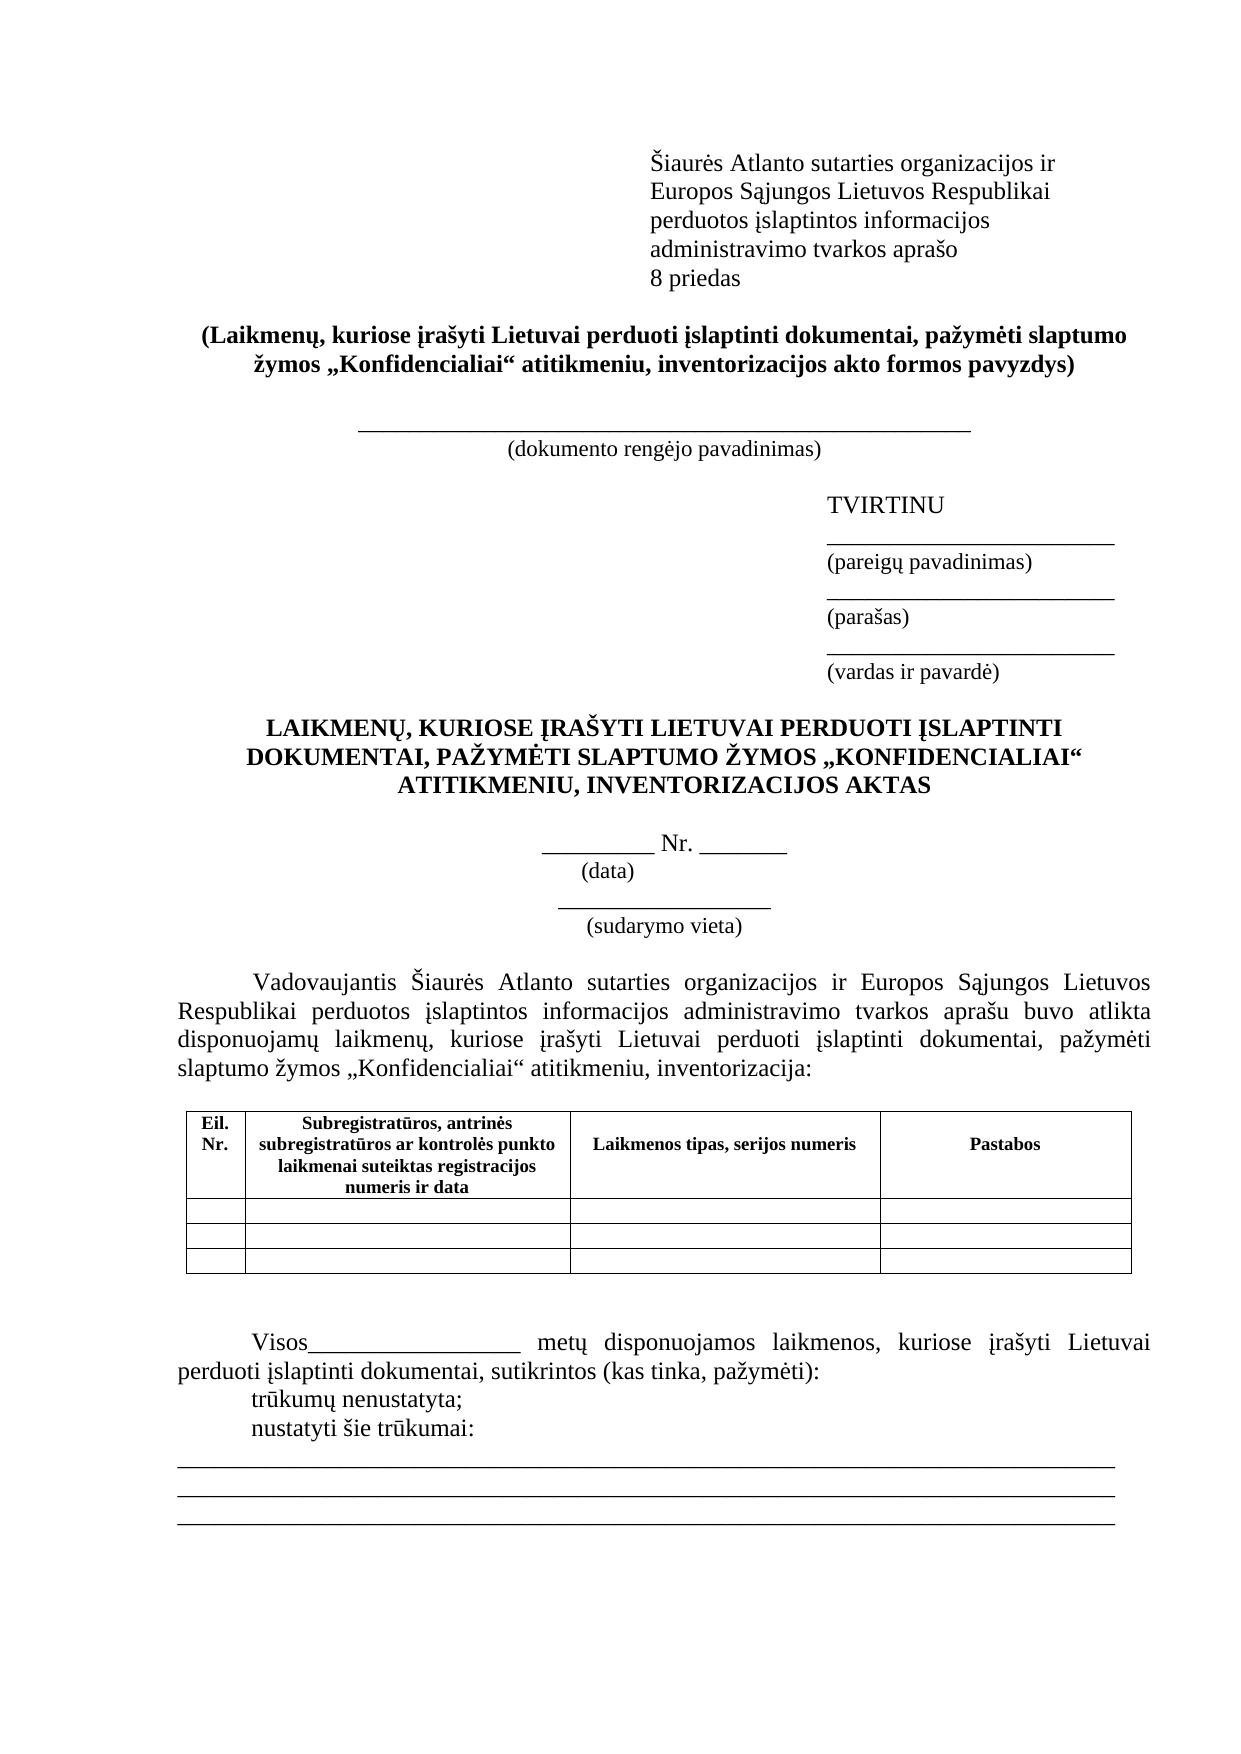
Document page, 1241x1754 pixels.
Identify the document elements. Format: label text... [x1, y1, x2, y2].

text ___________________________________________________________________________ [177, 1442, 1152, 1471]
table_cell [246, 1199, 570, 1223]
text TVIRTINU [177, 490, 1152, 519]
text (sudarymo vieta) [177, 912, 1152, 938]
table_header Laikmenos tipas, serijos numeris [571, 1112, 880, 1198]
text _________________ [177, 883, 1152, 912]
text _________________________________________________ [177, 406, 1152, 435]
text Visos_________________ metų disponuojamos laikmenos, kuriose įrašyti Lietuvai perduoti įslaptinti dokumentai, sutikrintos (kas tinka, pažymėti): [177, 1327, 1152, 1384]
text (dokumento rengėjo pavadinimas) [177, 435, 1152, 461]
table_cell [187, 1199, 245, 1223]
text ___________________________________________________________________________ [177, 1499, 1152, 1528]
text (parašas) [177, 603, 1152, 629]
table_cell [571, 1249, 880, 1273]
text LAIKMENŲ, KURIOSE ĮRAŠYTI LIETUVAI PERDUOTI ĮSLAPTINTI DOKUMENTAI, PAŽYMĖTI SLAPTUMO ŽYMOS „KONFIDENCIALIAI“ ATITIKMENIU, INVENTORIZACIJOS AKTAS [177, 713, 1152, 799]
text Šiaurės Atlanto sutarties organizacijos ir [650, 148, 1152, 176]
text _______________________ [177, 519, 1152, 548]
text _______________________ [177, 574, 1152, 603]
text Europos Sąjungos Lietuvos Respublikai perduotos įslaptintos informacijos administravimo tvarkos aprašo [650, 176, 1152, 263]
table_cell [246, 1224, 570, 1248]
table_header Eil. Nr. [187, 1112, 245, 1198]
table_header Pastabos [881, 1112, 1131, 1198]
table_header Subregistratūros, antrinės subregistratūros ar kontrolės punkto laikmenai suteiktas registracijos numeris ir data [246, 1112, 570, 1198]
text nustatyti šie trūkumai: [177, 1413, 1152, 1442]
table_cell [187, 1249, 245, 1273]
text (pareigų pavadinimas) [177, 548, 1152, 574]
text _________ Nr. _______ [177, 828, 1152, 857]
text _______________________ [177, 629, 1152, 658]
table_cell [881, 1249, 1131, 1273]
table_cell [881, 1199, 1131, 1223]
text trūkumų nenustatyta; [177, 1384, 1152, 1413]
text 8 priedas [650, 263, 1152, 291]
text (data) [177, 857, 1152, 883]
table_cell [571, 1224, 880, 1248]
text Vadovaujantis Šiaurės Atlanto sutarties organizacijos ir Europos Sąjungos Lietuvos Respublikai perduotos įslaptintos informacijos administravimo tvarkos aprašu buvo atlikta disponuojamų laikmenų, kuriose įrašyti Lietuvai perduoti įslaptinti dokumentai, pažymėti slaptumo žymos „Konfidencialiai“ atitikmeniu, inventorizacija: [177, 967, 1152, 1082]
table_cell [571, 1199, 880, 1223]
table_cell [881, 1224, 1131, 1248]
table_cell [246, 1249, 570, 1273]
text (Laikmenų, kuriose įrašyti Lietuvai perduoti įslaptinti dokumentai, pažymėti slaptumo žymos „Konfidencialiai“ atitikmeniu, inventorizacijos akto formos pavyzdys) [177, 320, 1152, 378]
table_cell [187, 1224, 245, 1248]
text ___________________________________________________________________________ [177, 1471, 1152, 1499]
text (vardas ir pavardė) [177, 658, 1152, 684]
